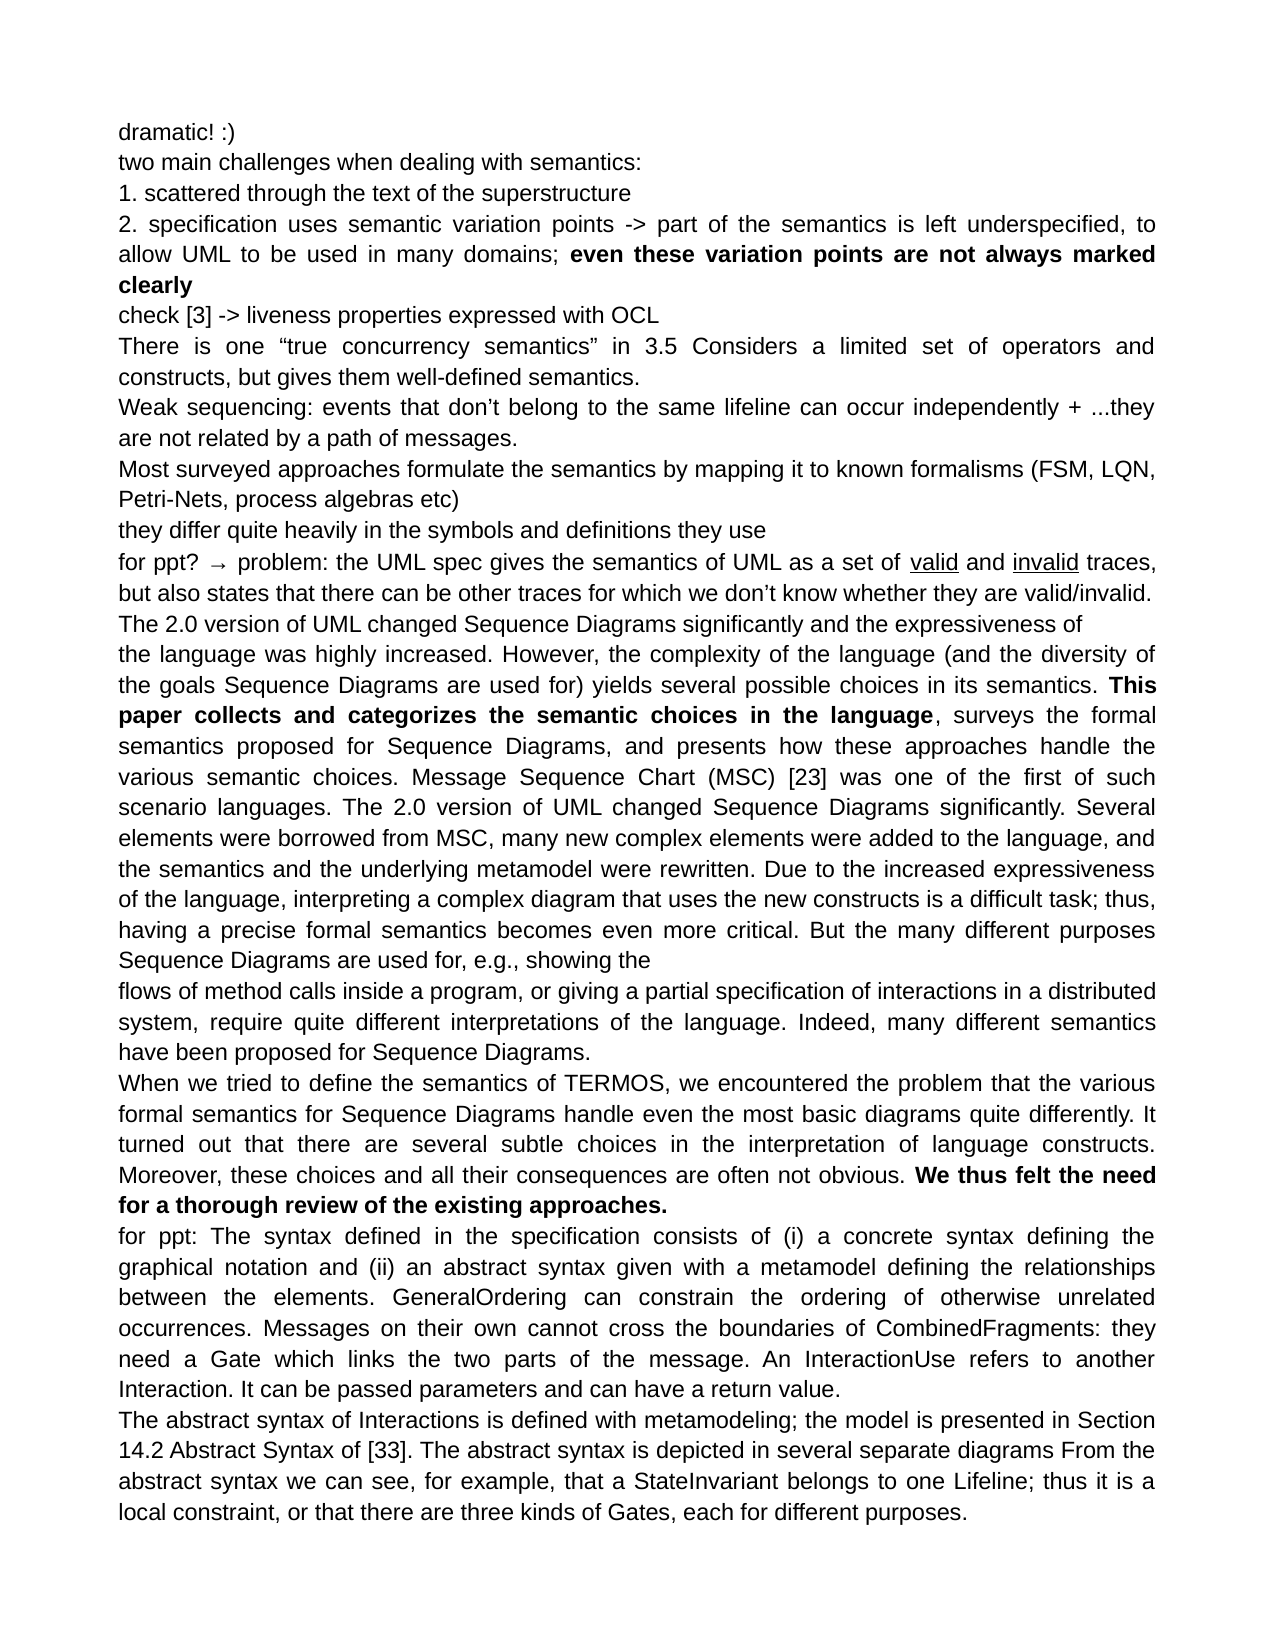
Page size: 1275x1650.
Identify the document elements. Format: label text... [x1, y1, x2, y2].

text for ppt: The syntax defined in the specification consists of (i) a concrete syntax defining the graphical notation and (ii) an abstract syntax given with a metamodel defining the relationships between the elements. GeneralOrdering can constrain the ordering of otherwise unrelated occurrences. Messages on their own cannot cross the boundaries of CombinedFragments: they need a Gate which links the two parts of the message. An InteractionUse refers to another Interaction. It can be passed parameters and can have a return value. [118, 1222, 1157, 1402]
text 1. scattered through the text of the superstructure [118, 179, 1157, 206]
text Weak sequencing: events that don’t belong to the same lifeline can occur independently + ...they are not related by a path of messages. [118, 394, 1157, 451]
text When we tried to define the semantics of TERMOS, we encountered the problem that the various formal semantics for Sequence Diagrams handle even the most basic diagrams quite differently. It turned out that there are several subtle choices in the interpretation of language constructs. Moreover, these choices and all their consequences are often not obvious. We thus felt the need for a thorough review of the existing approaches. [118, 1069, 1157, 1219]
text Most surveyed approaches formulate the semantics by mapping it to known formalisms (FSM, LQN, Petri-Nets, process algebras etc) [118, 455, 1157, 512]
text The abstract syntax of Interactions is defined with metamodeling; the model is presented in Section 14.2 Abstract Syntax of [33]. The abstract syntax is depicted in several separate diagrams From the abstract syntax we can see, for example, that a StateInvariant belongs to one Lifeline; thus it is a local constraint, or that there are three kinds of Gates, each for different purposes. [118, 1406, 1157, 1525]
text the language was highly increased. However, the complexity of the language (and the diversity of the goals Sequence Diagrams are used for) yields several possible choices in its semantics. This paper collects and categorizes the semantic choices in the language, surveys the formal semantics proposed for Sequence Diagrams, and presents how these approaches handle the various semantic choices. Message Sequence Chart (MSC) [23] was one of the first of such scenario languages. The 2.0 version of UML changed Sequence Diagrams significantly. Several elements were borrowed from MSC, many new complex elements were added to the language, and the semantics and the underlying metamodel were rewritten. Due to the increased expressiveness of the language, interpreting a complex diagram that uses the new constructs is a difficult task; thus, having a precise formal semantics becomes even more critical. But the many different purposes Sequence Diagrams are used for, e.g., showing the [118, 641, 1157, 974]
text two main challenges when dealing with semantics: [118, 149, 1157, 176]
text for ppt? → problem: the UML spec gives the semantics of UML as a set of valid and invalid traces, but also states that there can be other traces for which we don’t know whether they are valid/invalid. [118, 547, 1157, 606]
text 2. specification uses semantic variation points -> part of the semantics is left underspecified, to allow UML to be used in many domains; even these variation points are not always marked clearly [118, 210, 1157, 298]
text they differ quite heavily in the symbols and definitions they use [118, 516, 1157, 543]
text dramatic! :) [118, 118, 1157, 145]
text The 2.0 version of UML changed Sequence Diagrams significantly and the expressiveness of [118, 610, 1157, 637]
text flows of method calls inside a program, or giving a partial specification of interactions in a distributed system, require quite different interpretations of the language. Indeed, many different semantics have been proposed for Sequence Diagrams. [118, 977, 1157, 1066]
text There is one “true concurrency semantics” in 3.5 Considers a limited set of operators and constructs, but gives them well-defined semantics. [118, 332, 1157, 390]
text check [3] -> liveness properties expressed with OCL [118, 302, 1157, 329]
